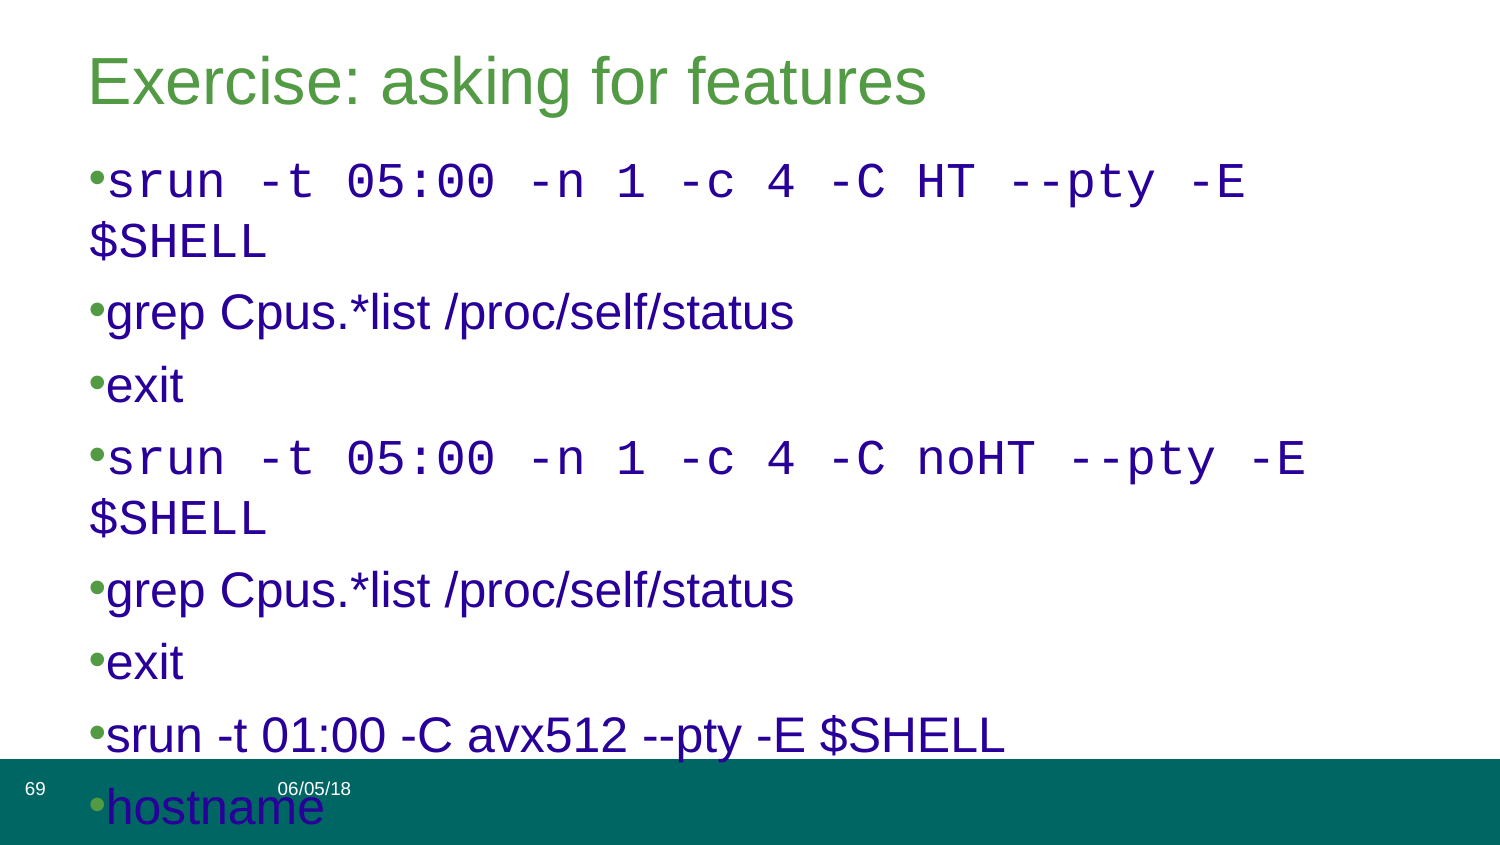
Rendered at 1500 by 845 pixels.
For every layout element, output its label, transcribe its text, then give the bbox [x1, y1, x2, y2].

title Exercise: asking for features [87, 37, 1426, 132]
list srun -t 05:00 -n 1 -c 4 -C HT --pty -E $SHELL grep Cpus.*list /proc/self/status exit srun -t 05:00 -n 1 -c 4 -C noHT --pty -E $SHELL grep Cpus.*list /proc/self/status exit srun -t 01:00 -C avx512 --pty -E $SHELL hostname exit [88, 147, 1427, 844]
text_box [24, 776, 76, 799]
